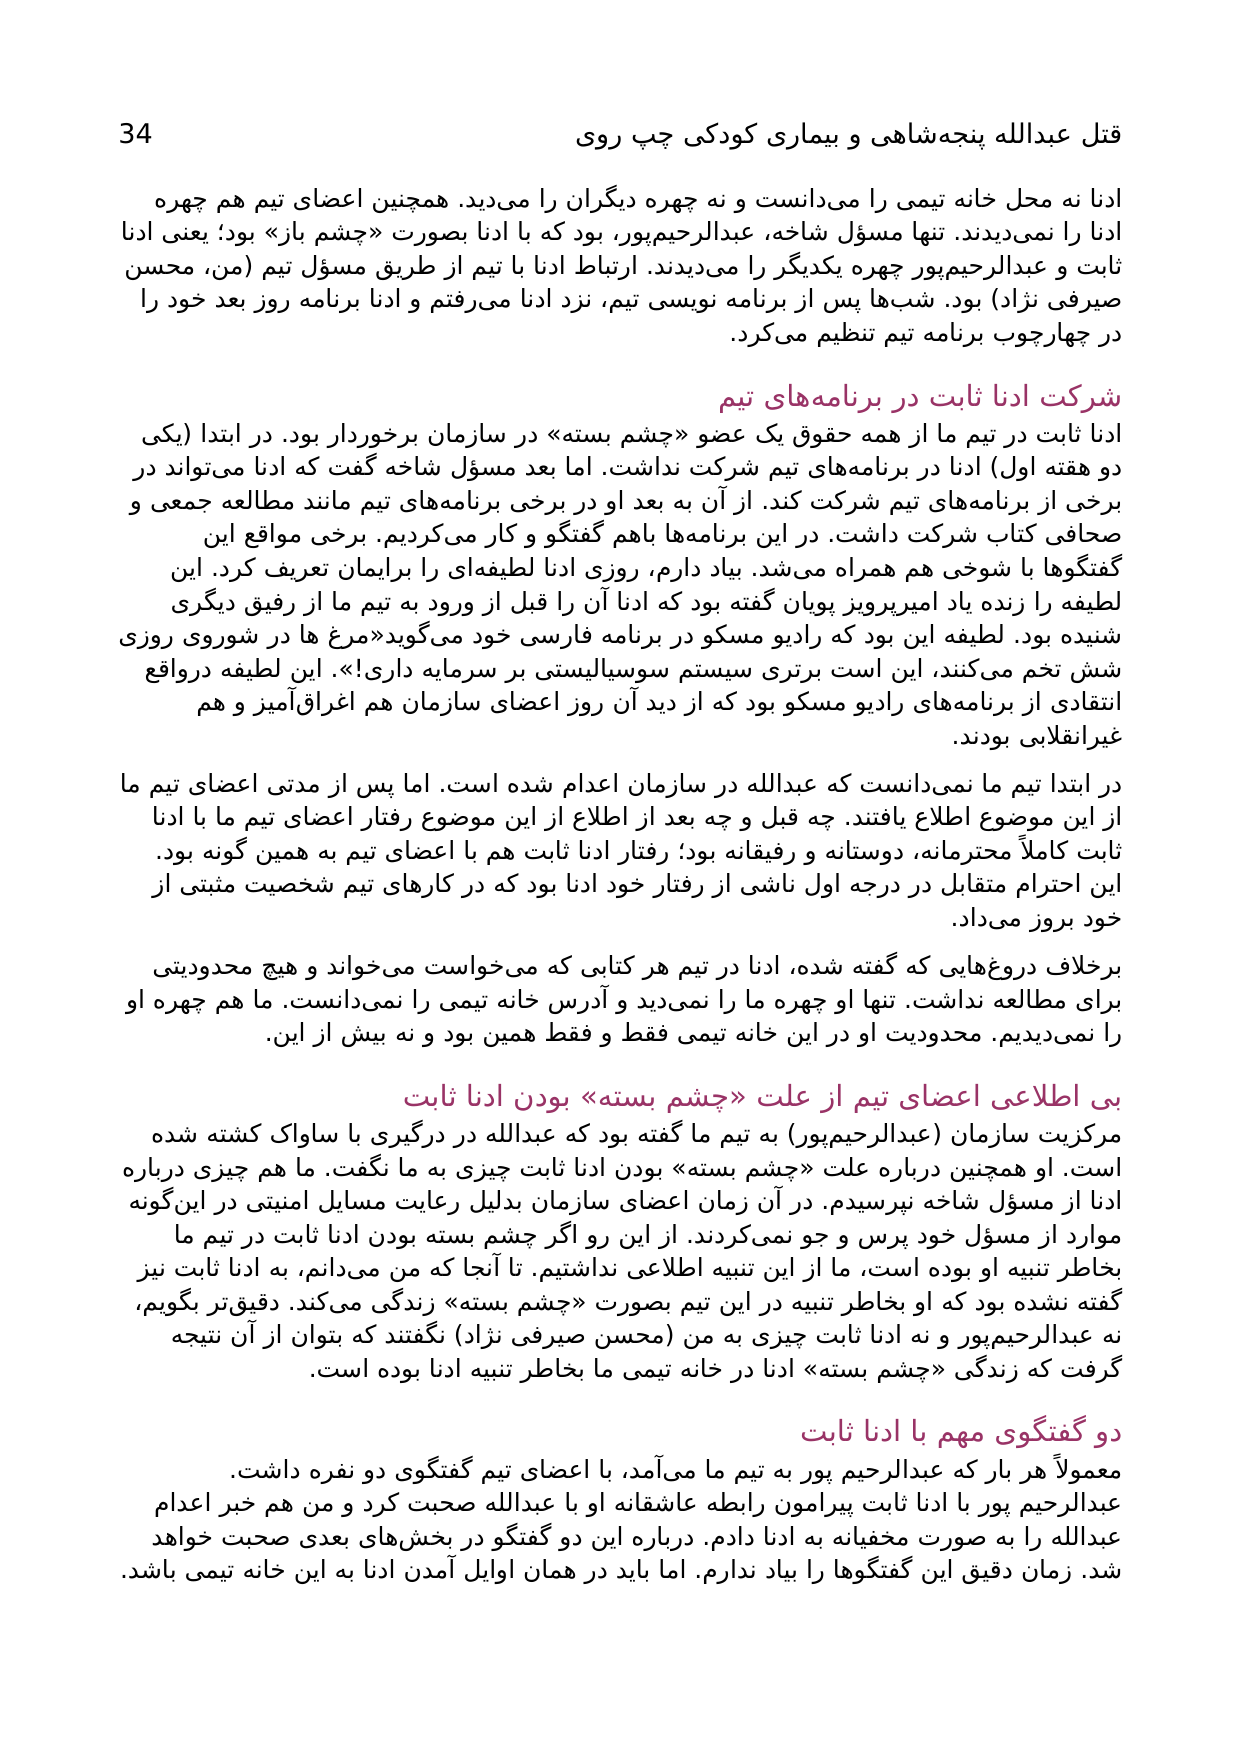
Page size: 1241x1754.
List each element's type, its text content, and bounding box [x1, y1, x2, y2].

text ادنا ثابت در تیم ما از همه حقوق یک عضو «چشم بسته» در سازمان برخوردار بود. در ابتدا (یکی دو هقته اول) ادنا در برنامه‌های تیم شرکت نداشت. اما بعد مسؤل شاخه گفت که ادنا می‌تواند در برخی از برنامه‌های تیم شرکت کند. از آن به بعد او در برخی برنامه‌های تیم مانند مطالعه جمعی و صحافی کتاب شرکت داشت. در این برنامه‌ها باهم گفتگو و کار می‌کردیم. برخی مواقع این گفتگوها با شوخی هم همراه می‌شد. بیاد دارم، روزی ادنا لطیفه‌ای را برایمان تعریف کرد. این لطیفه را زنده یاد امیرپرویز پویان گفته بود که ادنا آن را قبل از ورود به تیم ما از رفیق دیگری شنیده بود. لطیفه این بود که رادیو مسکو در برنامه فارسی خود می‌گوید«مرغ ها در شوروی روزی شش تخم می‌کنند، این است برتری سیستم سوسیالیستی بر سرمایه داری!». این لطیفه در‌واقع انتقادی از برنامه‌های رادیو مسکو بود که از دید آن روز اعضای سازمان هم اغراق‌آمیز و هم غیرانقلابی بودند. [118, 419, 1122, 750]
text در ابتدا تیم ما نمی‌دانست که عبدالله در سازمان اعدام شده است. اما پس از مدتی اعضای تیم ما از این موضوع اطلاع یافتند. چه قبل و چه بعد از اطلاع از این موضوع رفتار اعضای تیم ما با ادنا ثابت کاملاً محترمانه، دوستانه و رفیقانه بود؛ رفتار ادنا ثابت هم با اعضای تیم به همین گونه بود. این احترام متقابل در درجه اول ناشی از رفتار خود ادنا بود که در کارهای تیم شخصیت مثبتی از خود بروز می‌داد. [118, 769, 1122, 932]
subtitle دو گفتگوی مهم با ادنا ثابت [118, 1415, 1122, 1449]
subtitle شرکت ادنا ثابت در برنامه‌های تیم [118, 379, 1122, 413]
subtitle بی اطلاعی اعضای تیم از علت «چشم بسته» بودن ادنا ثابت [118, 1079, 1122, 1113]
text برخلاف دروغ‌هایی که گفته شده، ادنا در تیم هر کتابی که می‌خواست می‌خواند و هیچ محدودیتی برای مطالعه نداشت. تنها او چهره ما را نمی‌دید و آدرس خانه تیمی را نمی‌دانست. ما هم چهره او را نمی‌دیدیم. محدودیت او در این خانه تیمی فقط و فقط همین بود و نه بیش از این. [118, 951, 1122, 1048]
text مرکزیت سازمان (عبدالرحیم‌پور) به تیم ما گفته بود که عبدالله در درگیری با ساواک کشته شده است. او همچنین درباره علت «چشم بسته» بودن ادنا ثابت چیزی به ما نگفت. ما هم چیزی درباره ادنا از مسؤل شاخه نپرسیدم. در آن زمان اعضای سازمان بدلیل رعایت مسایل امنیتی در این‌گونه موارد از مسؤل خود پرس و جو نمی‌کردند. از این رو اگر چشم بسته بودن ادنا ثابت در تیم ما بخاطر تنبیه او بوده است، ما از این تنبیه اطلاعی نداشتیم. تا آنجا که من می‌دانم، به ادنا ثابت نیز گفته نشده بود که او بخاطر تنبیه در این تیم بصورت «چشم بسته» زندگی می‌کند. دقیق‌تر بگویم، نه عبدالرحیم‌پور و نه ادنا ثابت چیزی به من (محسن صیرفی نژاد) نگفتند که بتوان از آن نتیجه گرفت که زندگی «چشم بسته» ادنا در خانه تیمی ما بخاطر تنبیه ادنا بوده است. [118, 1119, 1122, 1383]
text معمولاً هر بار که عبدالرحیم پور به تیم ما می‌آمد، با اعضای تیم گفتگوی دو نفره داشت. عبدالرحیم پور با ادنا ثابت پیرامون رابطه عاشقانه او با عبدالله صحبت کرد و من هم خبر اعدام عبدالله را به صورت مخفیانه به ادنا دادم. درباره این دو گفتگو در بخش‌های بعدی صحبت خواهد شد. زمان دقیق این گفتگوها را بیاد ندارم. اما باید در همان اوایل آمدن ادنا به این خانه تیمی باشد. [118, 1455, 1122, 1585]
text ادنا نه محل خانه تیمی را می‌دانست و نه چهره دیگران را می‌دید. همچنین اعضای تیم هم چهره ادنا را نمی‌دیدند. تنها مسؤل شاخه، عبدالرحیم‌پور، بود که با ادنا بصورت «چشم باز» بود؛ یعنی ادنا ثابت و عبدالرحیم‌پور چهره یکدیگر را می‌دیدند. ارتباط ادنا با تیم از طریق مسؤل تیم (من، محسن صیرفی نژاد) بود. شب‌ها پس از برنامه نویسی تیم، نزد ادنا می‌رفتم و ادنا برنامه روز بعد خود را در چهارچوب برنامه تیم تنظیم می‌کرد. [118, 184, 1122, 347]
